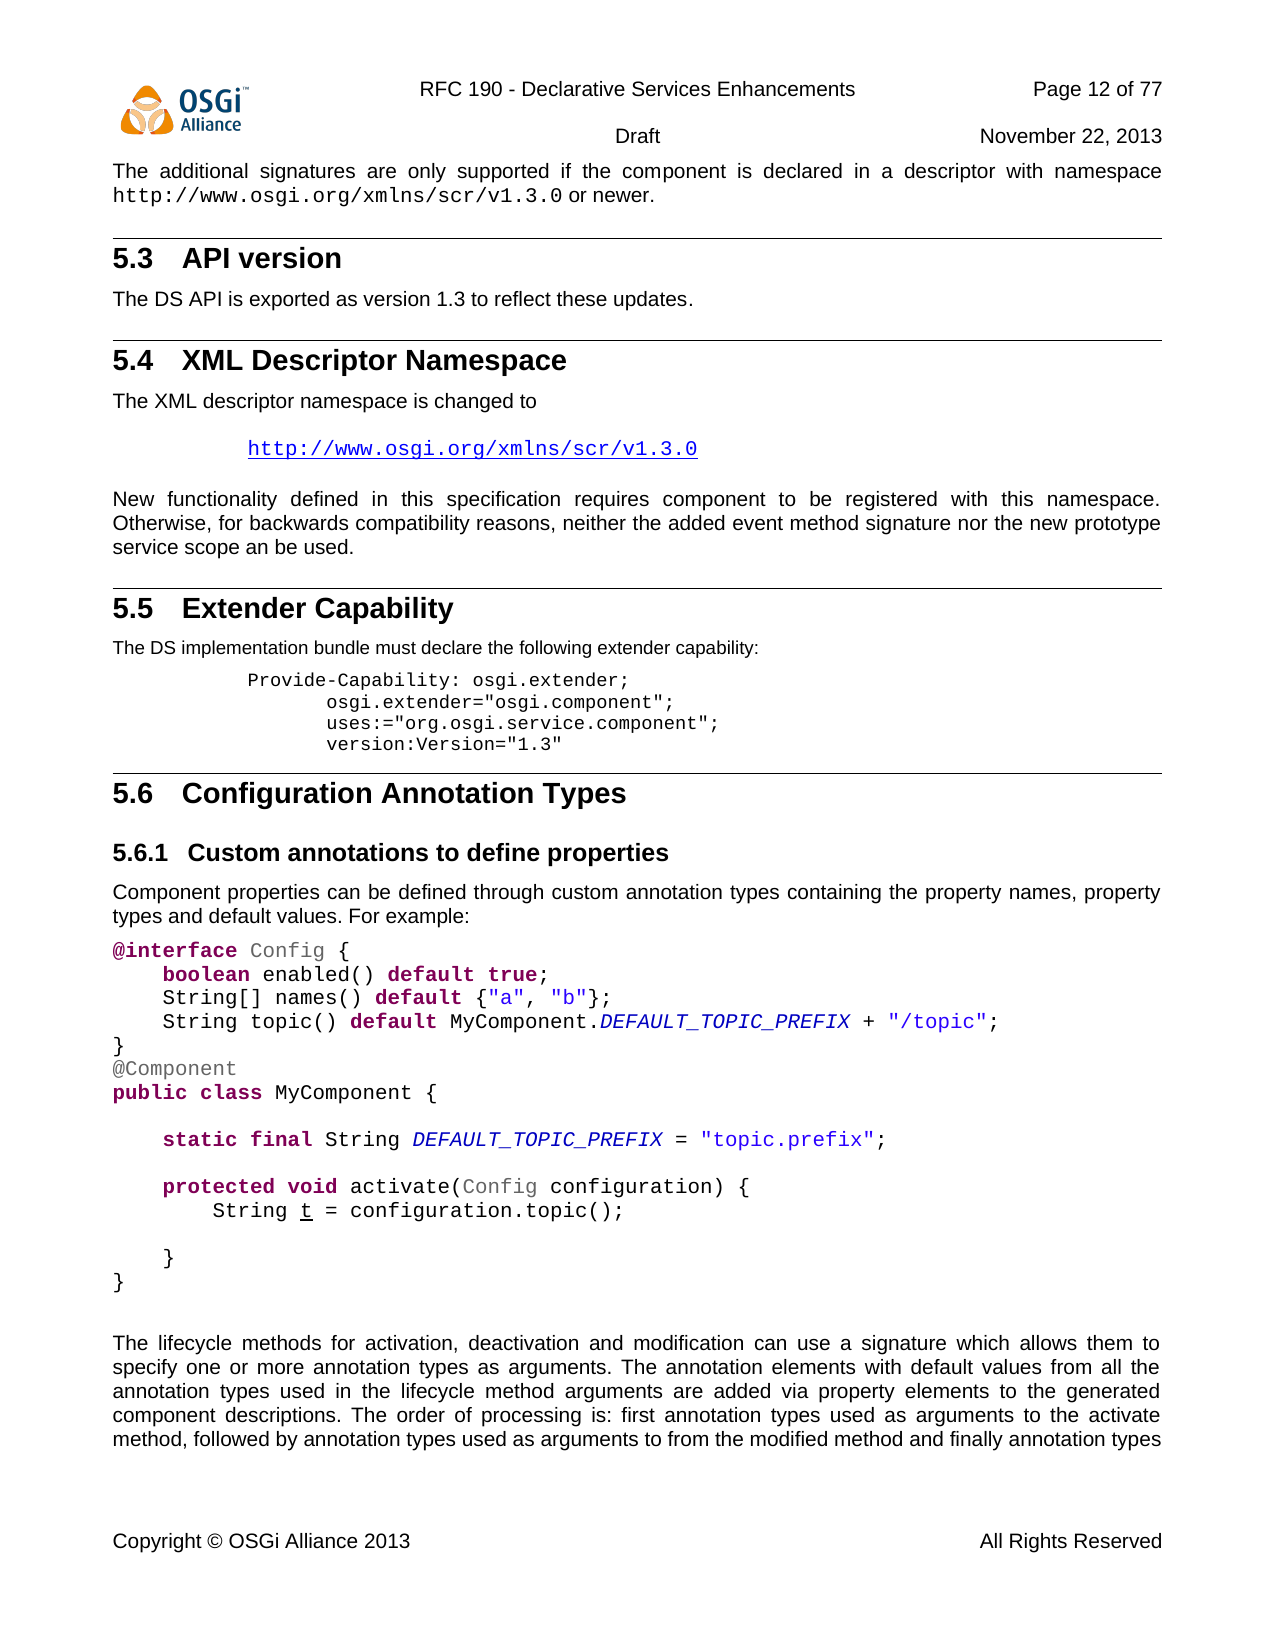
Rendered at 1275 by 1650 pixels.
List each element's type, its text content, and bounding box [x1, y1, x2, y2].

text version:Version="1.3" [247, 735, 1162, 756]
subtitle Extender Capability [112, 589, 1162, 625]
text } [112, 1034, 1162, 1058]
text New functionality defined in this specification requires component to be registered with this namespace. Otherwise, for backwards compatibility reasons, neither the added event method signature nor the new prototype service scope an be used. [112, 487, 1162, 559]
text String topic() default MyComponent.DEFAULT_TOPIC_PREFIX + "/topic"; [112, 1011, 1162, 1034]
picture [113, 78, 257, 142]
subtitle Configuration Annotation Types [112, 774, 1162, 809]
text static final String DEFAULT_TOPIC_PREFIX = "topic.prefix"; [112, 1129, 1162, 1153]
text } [112, 1271, 1162, 1295]
text uses:="org.osgi.service.component"; [247, 714, 1162, 735]
text The lifecycle methods for activation, deactivation and modification can use a signature which allows them to specify one or more annotation types as arguments. The annotation elements with default values from all the annotation types used in the lifecycle method arguments are added via property elements to the generated component descriptions. The order of processing is: first annotation types used as arguments to the activate method, followed by annotation types used as arguments to from the modified method and finally annotation types [112, 1331, 1162, 1451]
text The additional signatures are only supported if the component is declared in a descriptor with namespace http://www.osgi.org/xmlns/scr/v1.3.0 or newer. [112, 159, 1162, 209]
text @interface Config { [112, 940, 1162, 964]
text protected void activate(Config configuration) { [112, 1176, 1162, 1200]
text @Component [112, 1058, 1162, 1082]
text The DS implementation bundle must declare the following extender capability: [112, 637, 1162, 659]
text String t = configuration.topic(); [112, 1200, 1162, 1224]
subtitle API version [112, 239, 1162, 274]
subtitle Custom annotations to define properties [112, 838, 1162, 867]
text String[] names() default {"a", "b"}; [112, 987, 1162, 1011]
text boolean enabled() default true; [112, 964, 1162, 987]
text The DS API is exported as version 1.3 to reflect these updates. [112, 287, 1162, 311]
subtitle XML Descriptor Namespace [112, 341, 1162, 377]
text Provide-Capability: osgi.extender; [247, 671, 1162, 692]
text http://www.osgi.org/xmlns/scr/v1.3.0 [247, 438, 1162, 462]
text osgi.extender="osgi.component"; [247, 692, 1162, 714]
text The XML descriptor namespace is changed to [112, 389, 1162, 413]
text } [112, 1247, 1162, 1271]
text public class MyComponent { [112, 1082, 1162, 1106]
text Component properties can be defined through custom annotation types containing the property names, property types and default values. For example: [112, 879, 1162, 927]
